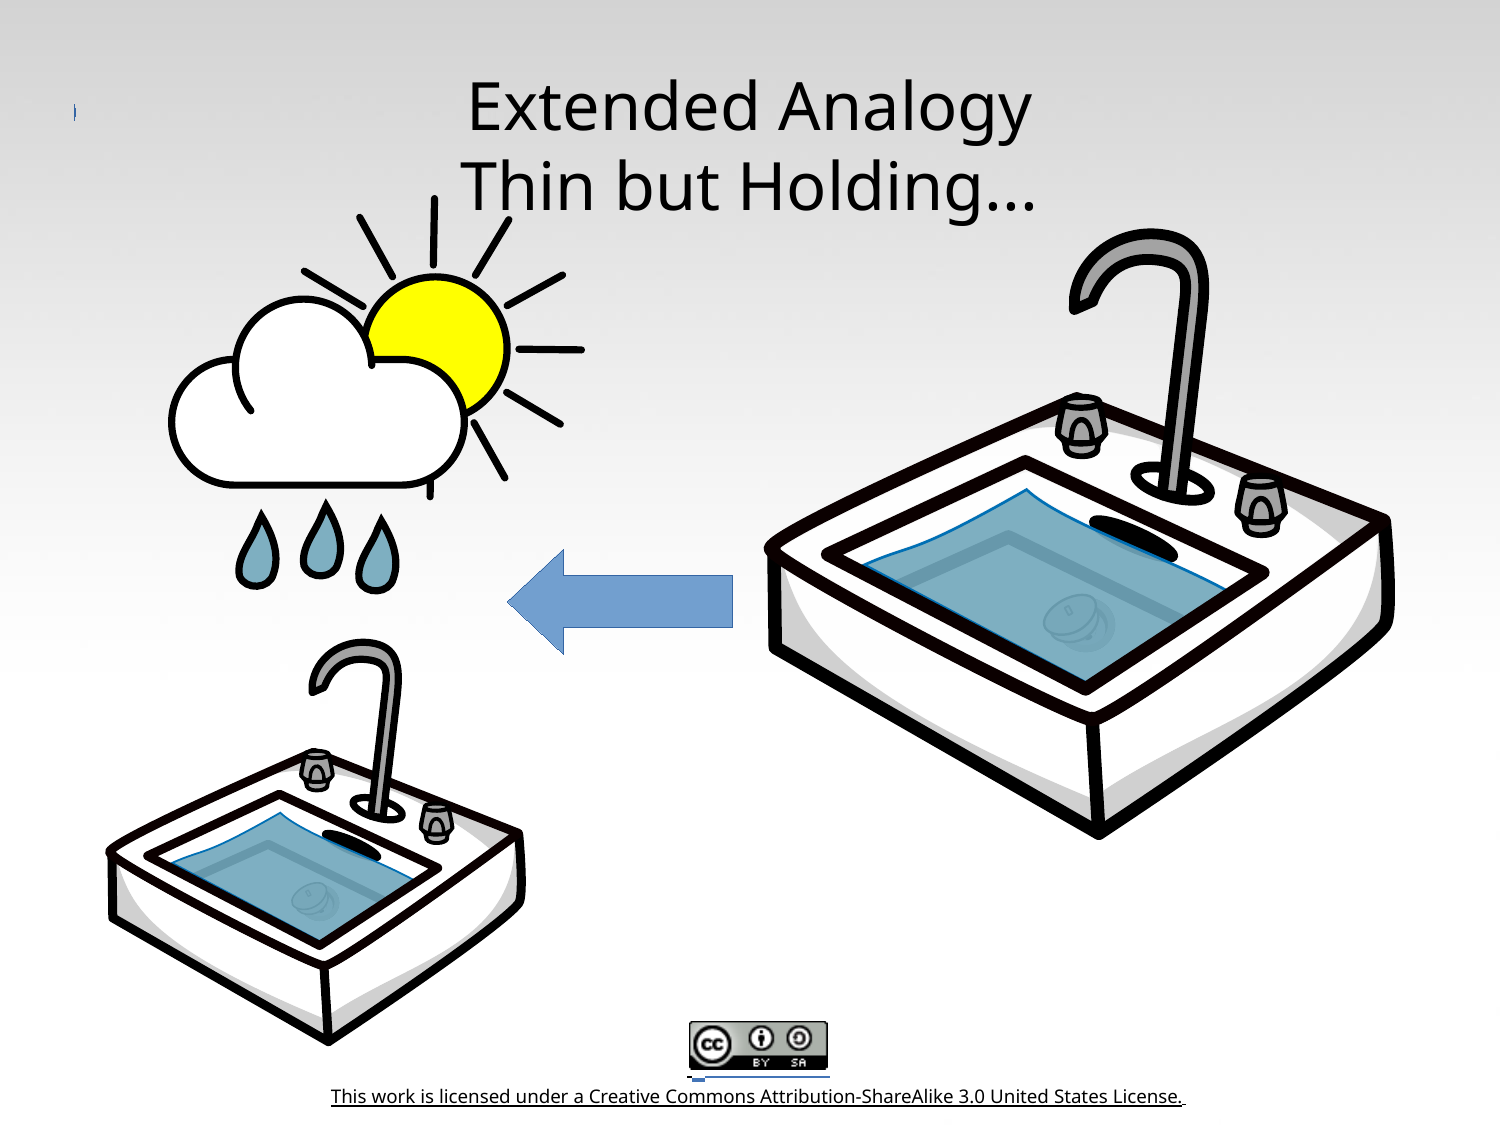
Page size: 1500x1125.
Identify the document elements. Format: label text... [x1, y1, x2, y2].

title Extended Analogy Thin but Holding... [112, 50, 1388, 238]
text_box [507, 549, 733, 655]
picture [0, 0, 1500, 1125]
